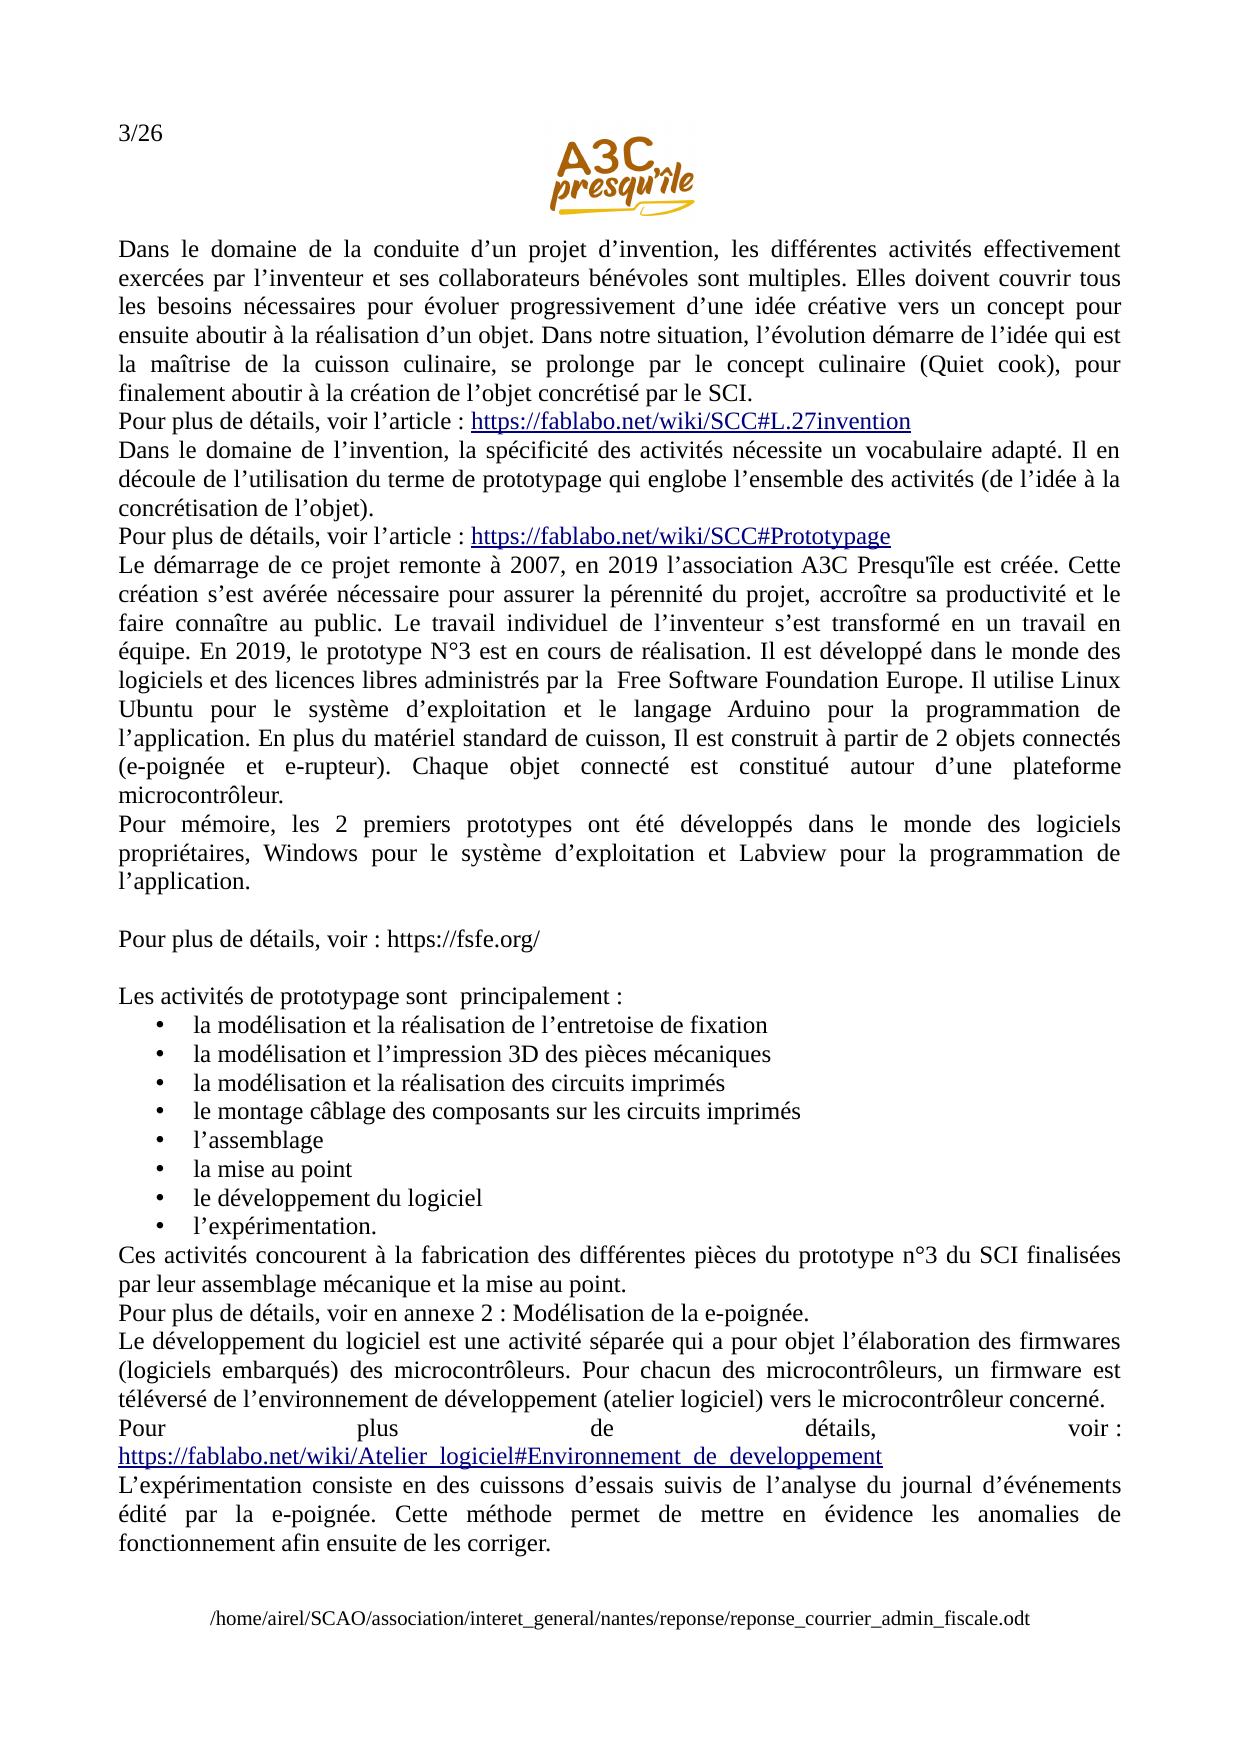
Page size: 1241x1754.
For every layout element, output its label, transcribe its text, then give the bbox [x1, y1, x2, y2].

list le montage câblage des composants sur les circuits imprimés [156, 1096, 1122, 1125]
text Pour plus de détails, voir : https://fablabo.net/wiki/Atelier_logiciel#Environnement_de_developpement [118, 1413, 1122, 1470]
list la modélisation et l’impression 3D des pièces mécaniques [156, 1039, 1122, 1068]
text L’expérimentation consiste en des cuissons d’essais suivis de l’analyse du journal d’événements édité par la e-poignée. Cette méthode permet de mettre en évidence les anomalies de fonctionnement afin ensuite de les corriger. [118, 1470, 1122, 1556]
text Pour plus de détails, voir l’article : https://fablabo.net/wiki/SCC#L.27invention [118, 406, 1122, 435]
text Ces activités concourent à la fabrication des différentes pièces du prototype n°3 du SCI finalisées par leur assemblage mécanique et la mise au point. [118, 1240, 1122, 1298]
text Pour plus de détails, voir : https://fsfe.org/ [118, 924, 1122, 953]
text Le démarrage de ce projet remonte à 2007, en 2019 l’association A3C Presqu'île est créée. Cette création s’est avérée nécessaire pour assurer la pérennité du projet, accroître sa productivité et le faire connaître au public. Le travail individuel de l’inventeur s’est transformé en un travail en équipe. En 2019, le prototype N°3 est en cours de réalisation. Il est développé dans le monde des logiciels et des licences libres administrés par la Free Software Foundation Europe. Il utilise Linux Ubuntu pour le système d’exploitation et le langage Arduino pour la programmation de l’application. En plus du matériel standard de cuisson, Il est construit à partir de 2 objets connectés (e-poignée et e-rupteur). Chaque objet connecté est constitué autour d’une plateforme microcontrôleur. [118, 550, 1122, 809]
list la modélisation et la réalisation des circuits imprimés [156, 1068, 1122, 1096]
text Les activités de prototypage sont principalement : [118, 981, 1122, 1010]
list le développement du logiciel [156, 1183, 1122, 1211]
list la modélisation et la réalisation de l’entretoise de fixation [156, 1010, 1122, 1039]
picture [531, 118, 709, 227]
list l’assemblage [156, 1125, 1122, 1154]
text Pour plus de détails, voir l’article : https://fablabo.net/wiki/SCC#Prototypage [118, 521, 1122, 550]
text Dans le domaine de l’invention, la spécificité des activités nécessite un vocabulaire adapté. Il en découle de l’utilisation du terme de prototypage qui englobe l’ensemble des activités (de l’idée à la concrétisation de l’objet). [118, 435, 1122, 521]
text Pour mémoire, les 2 premiers prototypes ont été développés dans le monde des logiciels propriétaires, Windows pour le système d’exploitation et Labview pour la programmation de l’application. [118, 809, 1122, 895]
text Dans le domaine de la conduite d’un projet d’invention, les différentes activités effectivement exercées par l’inventeur et ses collaborateurs bénévoles sont multiples. Elles doivent couvrir tous les besoins nécessaires pour évoluer progressivement d’une idée créative vers un concept pour ensuite aboutir à la réalisation d’un objet. Dans notre situation, l’évolution démarre de l’idée qui est la maîtrise de la cuisson culinaire, se prolonge par le concept culinaire (Quiet cook), pour finalement aboutir à la création de l’objet concrétisé par le SCI. [118, 234, 1122, 406]
list la mise au point [156, 1154, 1122, 1183]
text Le développement du logiciel est une activité séparée qui a pour objet l’élaboration des firmwares (logiciels embarqués) des microcontrôleurs. Pour chacun des microcontrôleurs, un firmware est téléversé de l’environnement de développement (atelier logiciel) vers le microcontrôleur concerné. [118, 1326, 1122, 1413]
list l’expérimentation. [156, 1211, 1122, 1240]
text Pour plus de détails, voir en annexe 2 : Modélisation de la e-poignée. [118, 1298, 1122, 1326]
